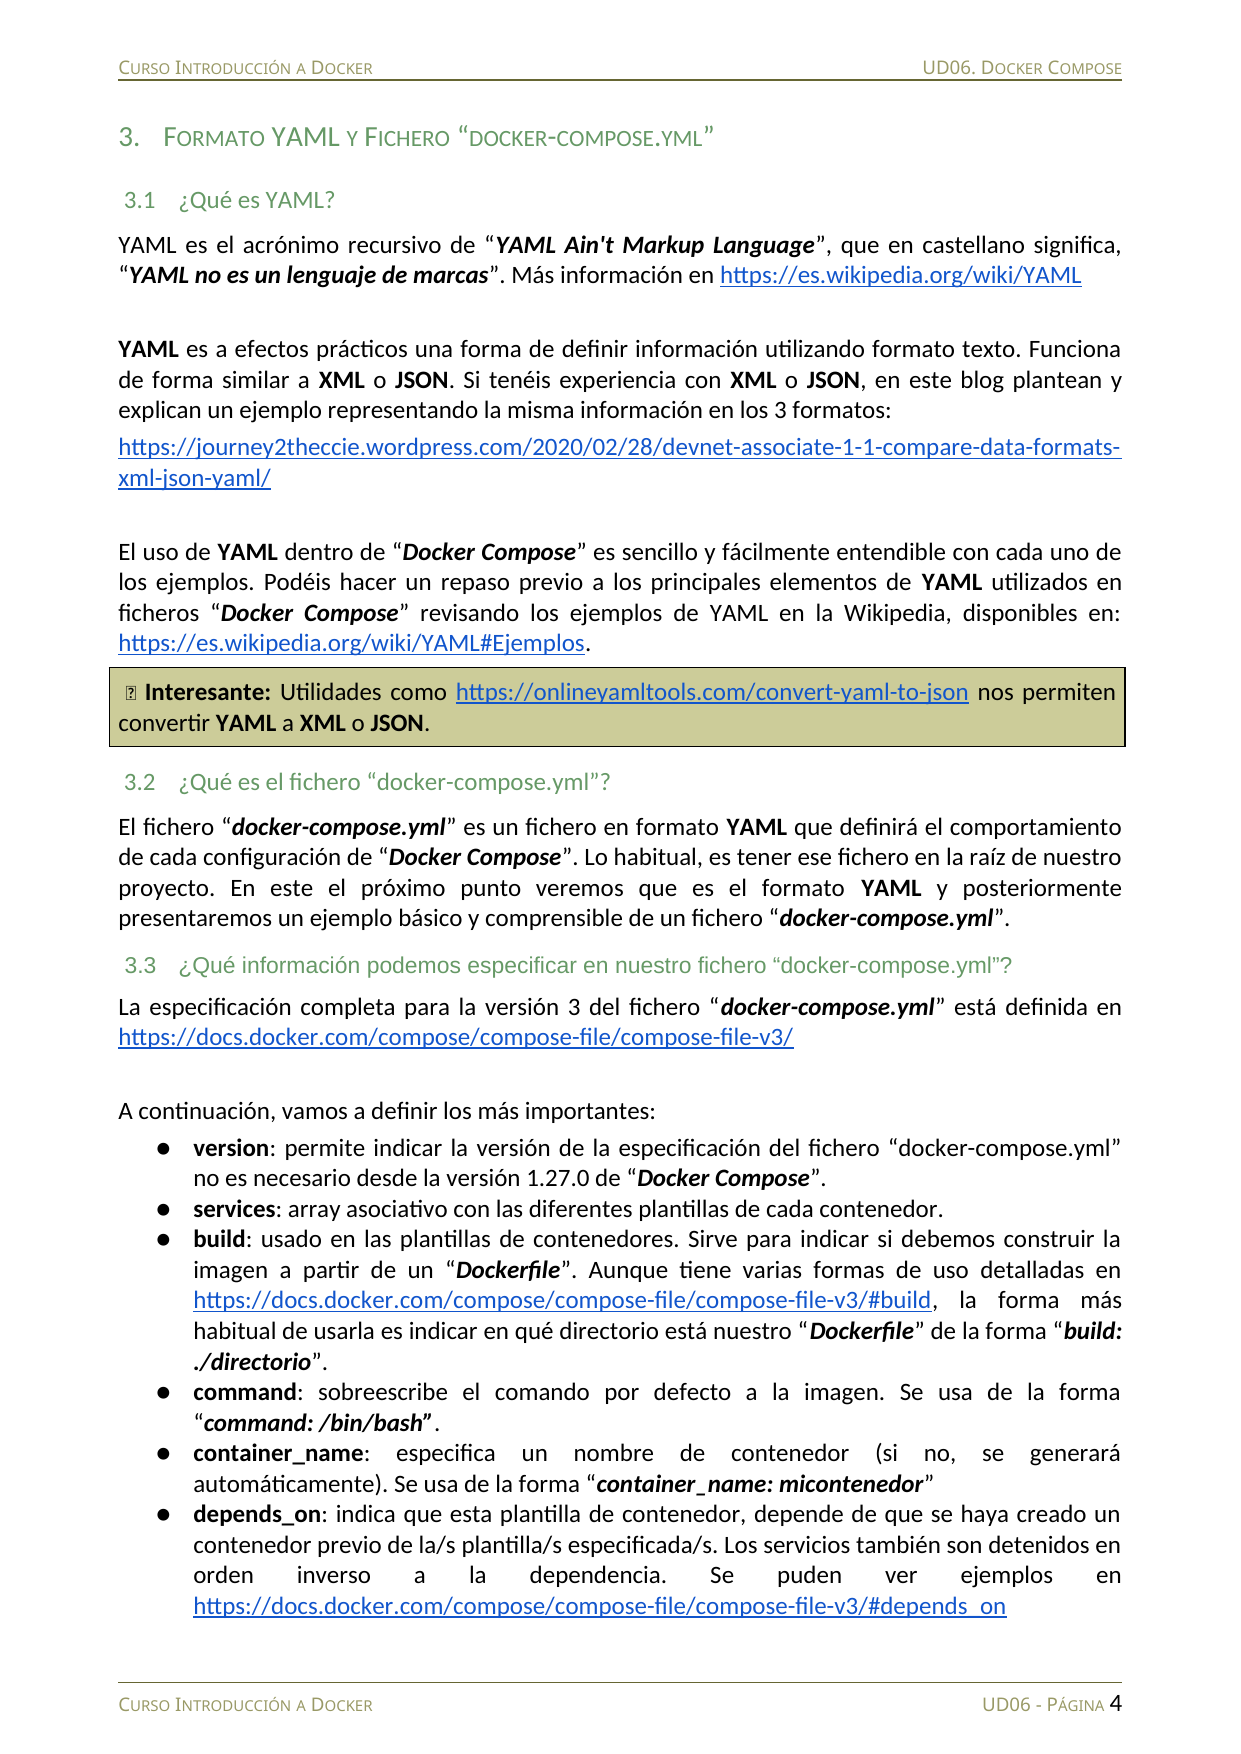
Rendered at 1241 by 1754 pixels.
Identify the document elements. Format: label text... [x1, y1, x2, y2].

text El fichero “docker-compose.yml” es un fichero en formato YAML que definirá el comportamiento de cada configuración de “Docker Compose”. Lo habitual, es tener ese fichero en la raíz de nuestro proyecto. En este el próximo punto veremos que es el formato YAML y posteriormente presentaremos un ejemplo básico y comprensible de un fichero “docker-compose.yml”. [118, 811, 1122, 933]
text A continuación, vamos a definir los más importantes: [118, 1095, 1122, 1126]
text YAML es el acrónimo recursivo de “YAML Ain't Markup Language”, que en castellano significa, “YAML no es un lenguaje de marcas”. Más información en https://es.wikipedia.org/wiki/YAML [118, 229, 1122, 290]
subtitle ¿Qué es el fichero “docker-compose.yml”? [118, 766, 1122, 796]
list build: usado en las plantillas de contenedores. Sirve para indicar si debemos construir la imagen a partir de un “Dockerfile”. Aunque tiene varias formas de uso detalladas en https://docs.docker.com/compose/compose-file/compose-file-v3/#build, la forma más habitual de usarla es indicar en qué directorio está nuestro “Dockerfile” de la forma “build: ./directorio”. [156, 1224, 1122, 1376]
text 💬 Interesante: Utilidades como https://onlineyamltools.com/convert-yaml-to-json nos permiten convertir YAML a XML o JSON. [110, 668, 1124, 746]
text El uso de YAML dentro de “Docker Compose” es sencillo y fácilmente entendible con cada uno de los ejemplos. Podéis hacer un repaso previo a los principales elementos de YAML utilizados en ficheros “Docker Compose” revisando los ejemplos de YAML en la Wikipedia, disponibles en: https://es.wikipedia.org/wiki/YAML#Ejemplos. [118, 536, 1122, 658]
text YAML es a efectos prácticos una forma de definir información utilizando formato texto. Funciona de forma similar a XML o JSON. Si tenéis experiencia con XML o JSON, en este blog plantean y explican un ejemplo representando la misma información en los 3 formatos: [118, 333, 1122, 425]
subtitle ¿Qué información podemos especificar en nuestro fichero “docker-compose.yml”? [118, 952, 1122, 978]
text La especificación completa para la versión 3 del fichero “docker-compose.yml” está definida en https://docs.docker.com/compose/compose-file/compose-file-v3/ [118, 991, 1122, 1052]
list version: permite indicar la versión de la especificación del fichero “docker-compose.yml” no es necesario desde la versión 1.27.0 de “Docker Compose”. [156, 1132, 1122, 1193]
subtitle Formato YAML y Fichero “docker-compose.yml” [118, 118, 1122, 154]
text xml-json-yaml/ [118, 459, 1122, 493]
text https://journey2theccie.wordpress.com/2020/02/28/devnet-associate-1-1-compare-data-formats- [118, 432, 1122, 458]
subtitle ¿Qué es YAML? [118, 184, 1122, 214]
list command: sobreescribe el comando por defecto a la imagen. Se usa de la forma “command: /bin/bash”. [156, 1376, 1122, 1437]
list depends_on: indica que esta plantilla de contenedor, depende de que se haya creado un contenedor previo de la/s plantilla/s especificada/s. Los servicios también son detenidos en orden inverso a la dependencia. Se puden ver ejemplos en https://docs.docker.com/compose/compose-file/compose-file-v3/#depends_on [156, 1498, 1122, 1620]
list services: array asociativo con las diferentes plantillas de cada contenedor. [156, 1193, 1122, 1224]
list container_name: especifica un nombre de contenedor (si no, se generará automáticamente). Se usa de la forma “container_name: micontenedor” [156, 1437, 1122, 1498]
